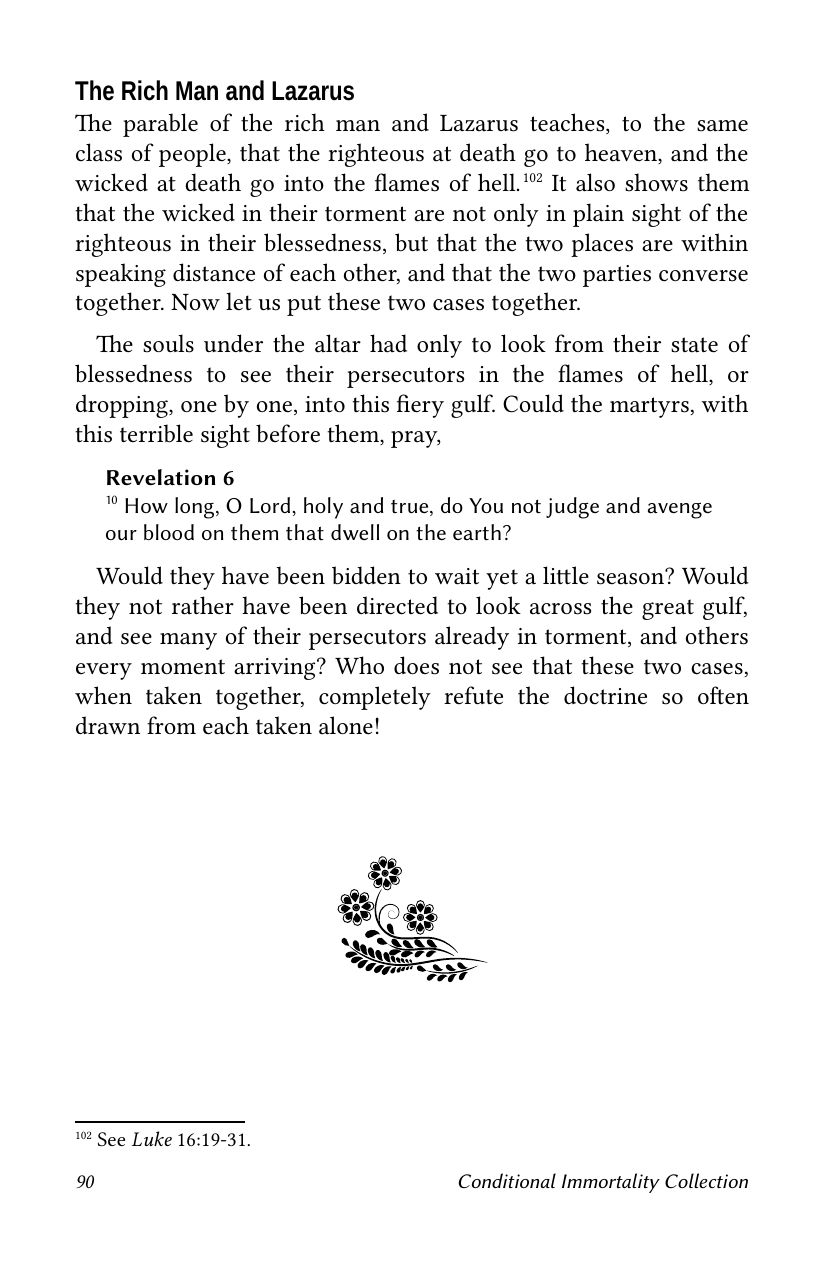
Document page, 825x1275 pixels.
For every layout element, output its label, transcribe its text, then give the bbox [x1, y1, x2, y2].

text The souls under the altar had only to look from their state of blessedness to see their persecutors in the flames of hell, or dropping, one by one, into this fiery gulf. Could the martyrs, with this terrible sight before them, pray, [75, 330, 750, 449]
text See Luke 16:19-31. [75, 1128, 750, 1152]
text The parable of the rich man and Lazarus teaches, to the same class of people, that the righteous at death go to heaven, and the wicked at death go into the flames of hell. It also shows them that the wicked in their torment are not only in plain sight of the righteous in their blessedness, but that the two places are within speaking distance of each other, and that the two parties converse together. Now let us put these two cases together. [75, 109, 750, 317]
text 10 How long, O Lord, holy and true, do You not judge and avenge our blood on them that dwell on the earth? [105, 493, 720, 546]
text Revelation 6 [105, 465, 750, 491]
subtitle The Rich Man and Lazarus [75, 75, 750, 106]
text Would they have been bidden to wait yet a little season? Would they not rather have been directed to look across the great gulf, and see many of their persecutors already in torment, and others every moment arriving? Who does not see that these two cases, when taken together, completely refute the doctrine so often drawn from each taken alone! [75, 562, 750, 740]
